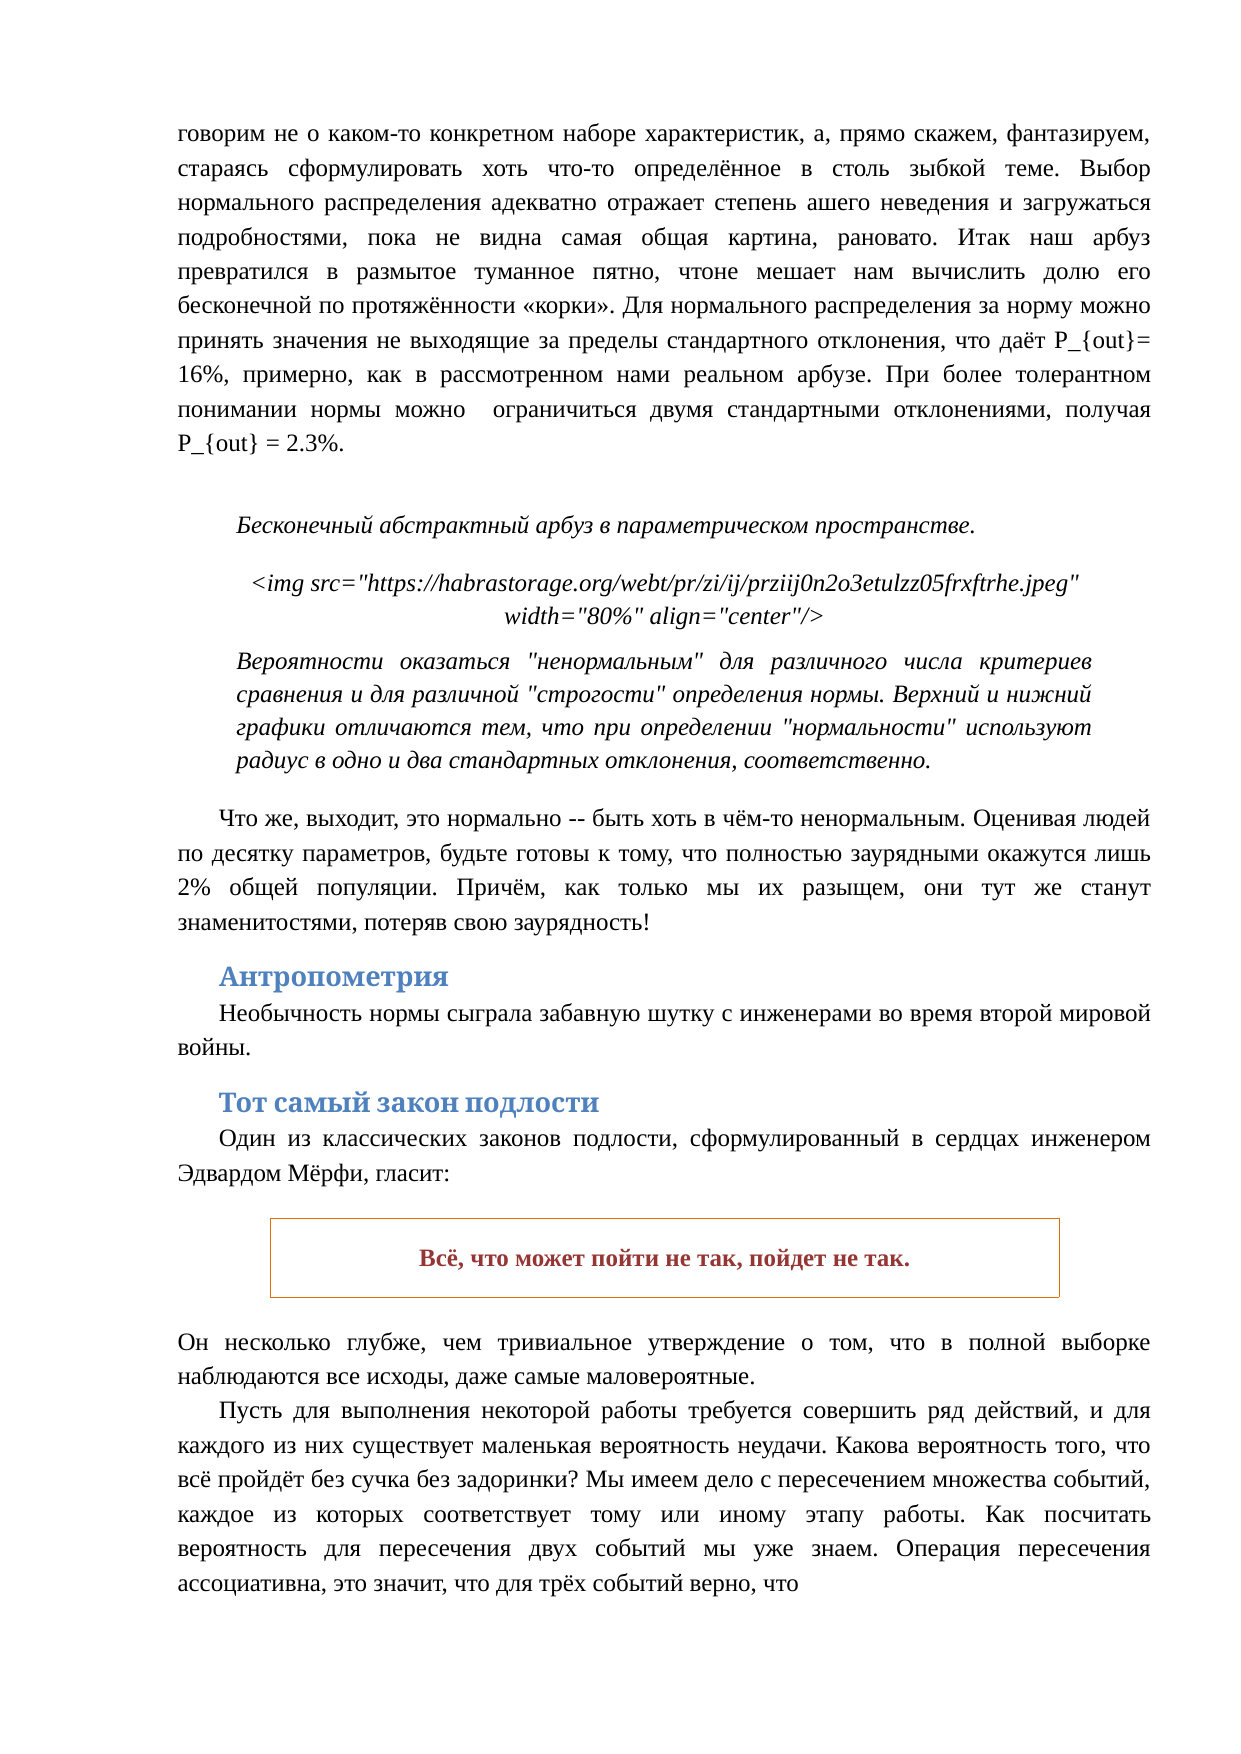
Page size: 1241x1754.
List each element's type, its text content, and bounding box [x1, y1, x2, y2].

text Пусть для выполнения некоторой работы требуется совершить ряд действий, и для каждого из них существует маленькая вероятность неудачи. Какова вероятность того, что всё пройдёт без сучка без задоринки? Мы имеем дело с пересечением множества событий, каждое из которых соответствует тому или иному этапу работы. Как посчитать вероятность для пересечения двух событий мы уже знаем. Операция пересечения ассоциативна, это значит, что для трёх событий верно, что [177, 1396, 1152, 1597]
subtitle Антропометрия [177, 962, 1152, 993]
text Вероятности оказаться "ненормальным" для различного числа критериев сравнения и для различной "строгости" определения нормы. Верхний и нижний графики отличаются тем, что при определении "нормальности" используют радиус в одно и два стандартных отклонения, соответственно. [236, 646, 1093, 774]
text Бесконечный абстрактный арбуз в параметрическом пространстве. [236, 510, 1093, 539]
text <img src="https://habrastorage.org/webt/pr/zi/ij/prziij0n2o3etulzz05frxftrhe.jpeg" width="80%" align="center"/> [177, 568, 1152, 630]
text Он несколько глубже, чем тривиальное утверждение о том, что в полной выборке наблюдаются все исходы, даже самые маловероятные. [177, 1327, 1152, 1390]
text Что же, выходит, это нормально -- быть хоть в чём-то ненормальным. Оценивая людей по десятку параметров, будьте готовы к тому, что полностью заурядными окажутся лишь 2% общей популяции. Причём, как только мы их разыщем, они тут же станут знаменитостями, потеряв свою заурядность! [177, 803, 1152, 936]
text говорим не о каком-то конкретном наборе характеристик, а, прямо скажем, фантазируем, стараясь сформулировать хоть что-то определённое в столь зыбкой теме. Выбор нормального распределения адекватно отражает степень ашего неведения и загружаться подробностями, пока не видна самая общая картина, рановато. Итак наш арбуз превратился в размытое туманное пятно, чтоне мешает нам вычислить долю его бесконечной по протяжённости «корки». Для нормального распределения за норму можно принять значения не выходящие за пределы стандартного отклонения, что даёт P_{out}= 16%, примерно, как в рассмотренном нами реальном арбузе. При более толерантном понимании нормы можно ограничиться двумя стандартными отклонениями, получая P_{out} = 2.3%. [177, 118, 1152, 457]
subtitle Тот самый закон подлости [177, 1088, 1152, 1119]
text Один из классических законов подлости, сформулированный в сердцах инженером Эдвардом Мёрфи, гласит: [177, 1123, 1152, 1187]
text Необычность нормы сыграла забавную шутку с инженерами во время второй мировой войны. [177, 998, 1152, 1061]
text Всё, что может пойти не так, пойдет не так. [271, 1219, 1059, 1297]
